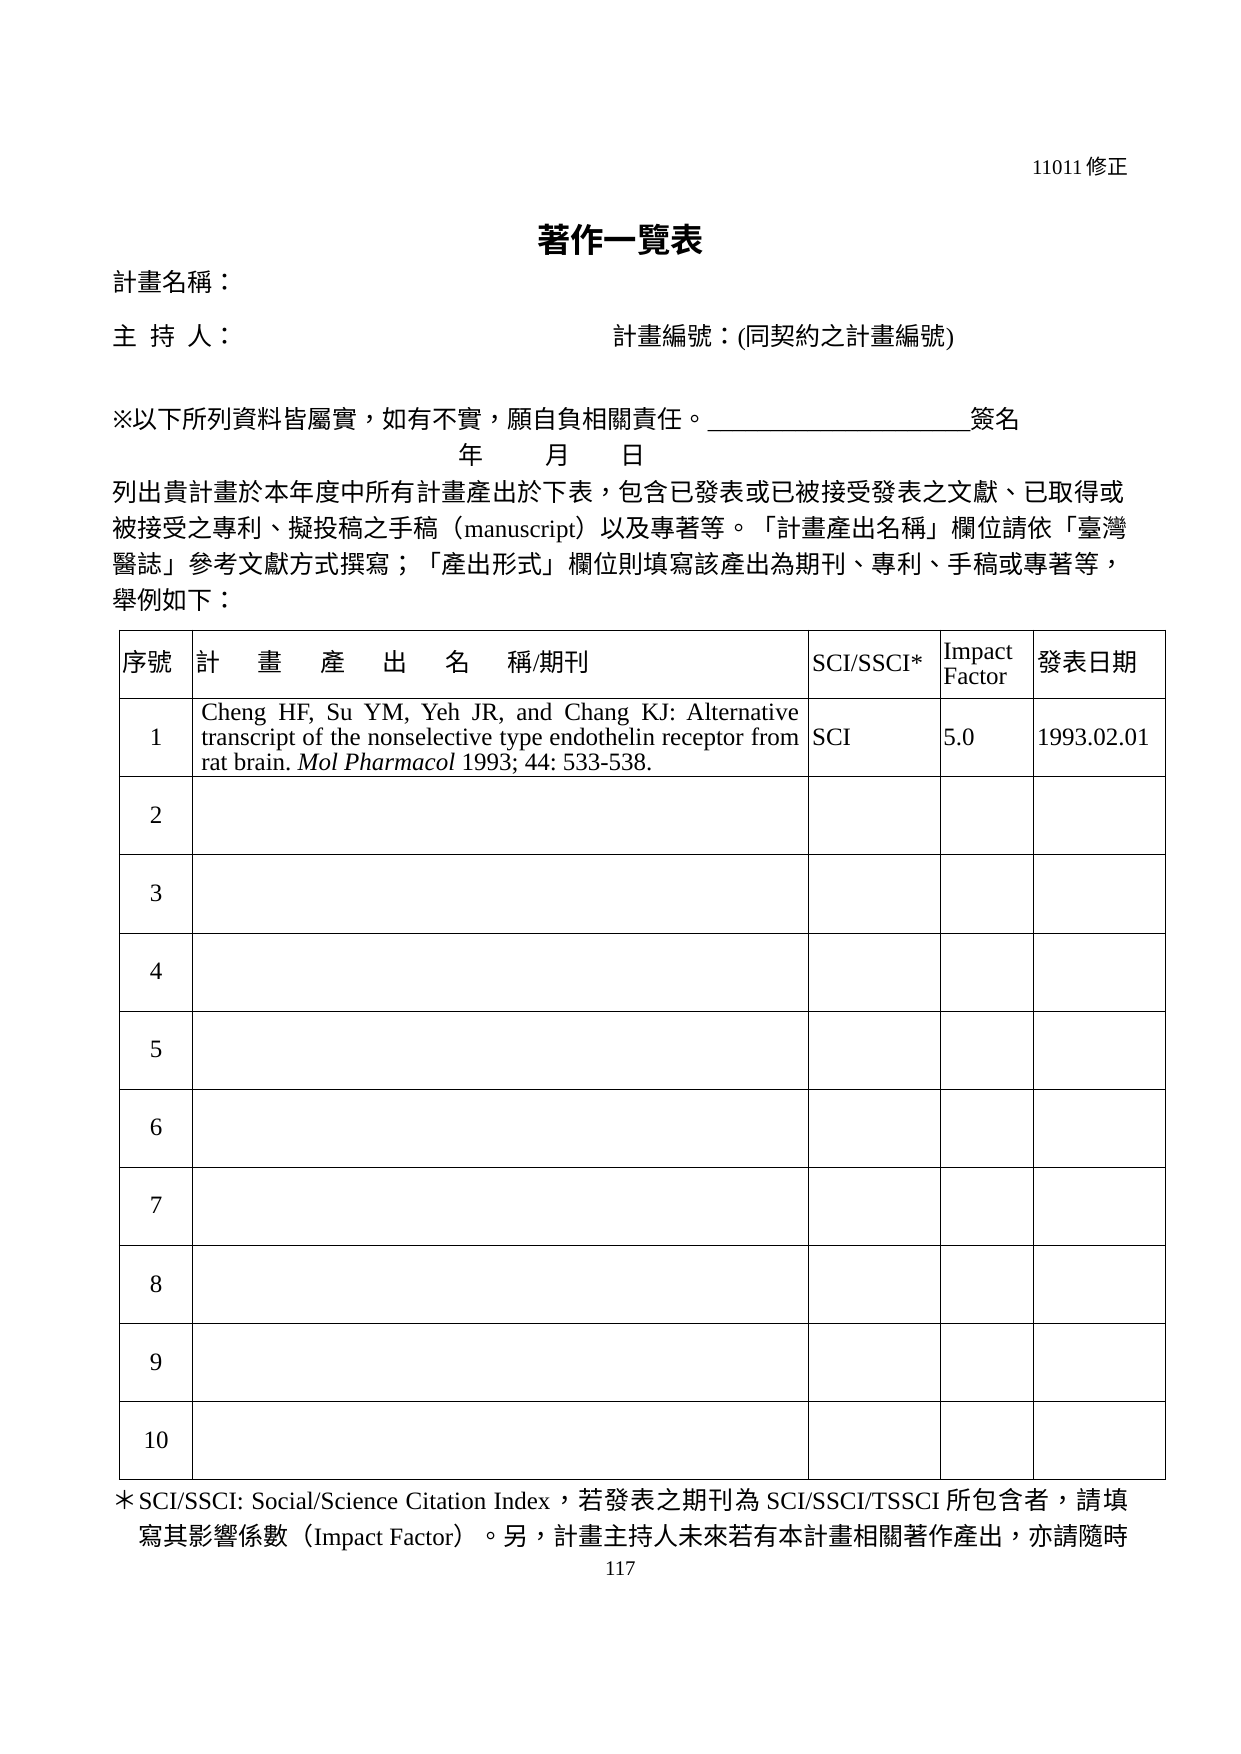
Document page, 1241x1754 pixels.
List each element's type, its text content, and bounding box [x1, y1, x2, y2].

table_cell [1034, 1246, 1165, 1323]
table_cell [193, 1324, 808, 1401]
table_cell [193, 855, 808, 932]
table_cell 5.0 [941, 699, 1033, 776]
table_cell 8 [120, 1246, 192, 1323]
table_cell [809, 1324, 940, 1401]
text 主 持 人： 計畫編號：(同契約之計畫編號) [112, 316, 1128, 353]
table_cell [193, 1012, 808, 1089]
text ※以下所列資料皆屬實，如有不實，願自負相關責任。_____________________簽名 [112, 399, 1128, 436]
text ＊SCI/SSCI: Social/Science Citation Index，若發表之期刊為SCI/SSCI/TSSCI所包含者，請填寫其影響係數（Impact Factor）。另，計畫主持人未來若有本計畫相關著作產出，亦請隨時 [112, 1480, 1128, 1553]
table_cell [1034, 934, 1165, 1011]
table_cell [941, 1246, 1033, 1323]
table_cell 10 [120, 1402, 192, 1479]
table_cell [809, 1402, 940, 1479]
table_cell 1 [120, 699, 192, 776]
table_cell 5 [120, 1012, 192, 1089]
table_cell [941, 855, 1033, 932]
table_header 序號 [120, 631, 192, 698]
table_header Impact Factor [941, 631, 1033, 698]
table_cell [941, 1324, 1033, 1401]
table_cell 6 [120, 1090, 192, 1167]
table_header SCI/SSCI* [809, 631, 940, 698]
table_cell [193, 777, 808, 854]
table_cell [1034, 855, 1165, 932]
text 列出貴計畫於本年度中所有計畫產出於下表，包含已發表或已被接受發表之文獻、已取得或被接受之專利、擬投稿之手稿（manuscript）以及專著等。「計畫產出名稱」欄位請依「臺灣醫誌」參考文獻方式撰寫；「產出形式」欄位則填寫該產出為期刊、專利、手稿或專著等，舉例如下： [112, 472, 1128, 617]
text 著作一覽表 [112, 214, 1128, 262]
table_cell 2 [120, 777, 192, 854]
table_cell [1034, 777, 1165, 854]
table_cell 9 [120, 1324, 192, 1401]
text 年 月 日 [112, 436, 1128, 472]
table_cell [809, 855, 940, 932]
table_cell [1034, 1012, 1165, 1089]
table_cell [193, 934, 808, 1011]
table_cell [809, 1246, 940, 1323]
table_cell Cheng HF, Su YM, Yeh JR, and Chang KJ: Alternative transcript of the nonselective type endothelin receptor from rat brain. Mol Pharmacol 1993; 44: 533-538. [193, 699, 808, 776]
table_cell [941, 1168, 1033, 1245]
table_cell [193, 1246, 808, 1323]
table_cell [941, 1090, 1033, 1167]
table_cell [941, 934, 1033, 1011]
table_cell [941, 777, 1033, 854]
table_cell [809, 1168, 940, 1245]
table_cell 4 [120, 934, 192, 1011]
table_cell [809, 1012, 940, 1089]
table_cell [193, 1168, 808, 1245]
table_cell [941, 1012, 1033, 1089]
table_cell [809, 777, 940, 854]
table_cell [1034, 1324, 1165, 1401]
table_cell SCI [809, 699, 940, 776]
table_cell [193, 1402, 808, 1479]
table_cell [1034, 1168, 1165, 1245]
table_cell [809, 1090, 940, 1167]
table_cell 7 [120, 1168, 192, 1245]
table_cell [809, 934, 940, 1011]
text 計畫名稱： [112, 262, 1128, 298]
table_cell [193, 1090, 808, 1167]
table_cell [1034, 1402, 1165, 1479]
table_header 發表日期 [1034, 631, 1165, 698]
table_cell [941, 1402, 1033, 1479]
table_header 計 畫 產 出 名 稱/期刊 [193, 631, 808, 698]
table_cell [1034, 1090, 1165, 1167]
table_cell 1993.02.01 [1034, 699, 1165, 776]
table_cell 3 [120, 855, 192, 932]
